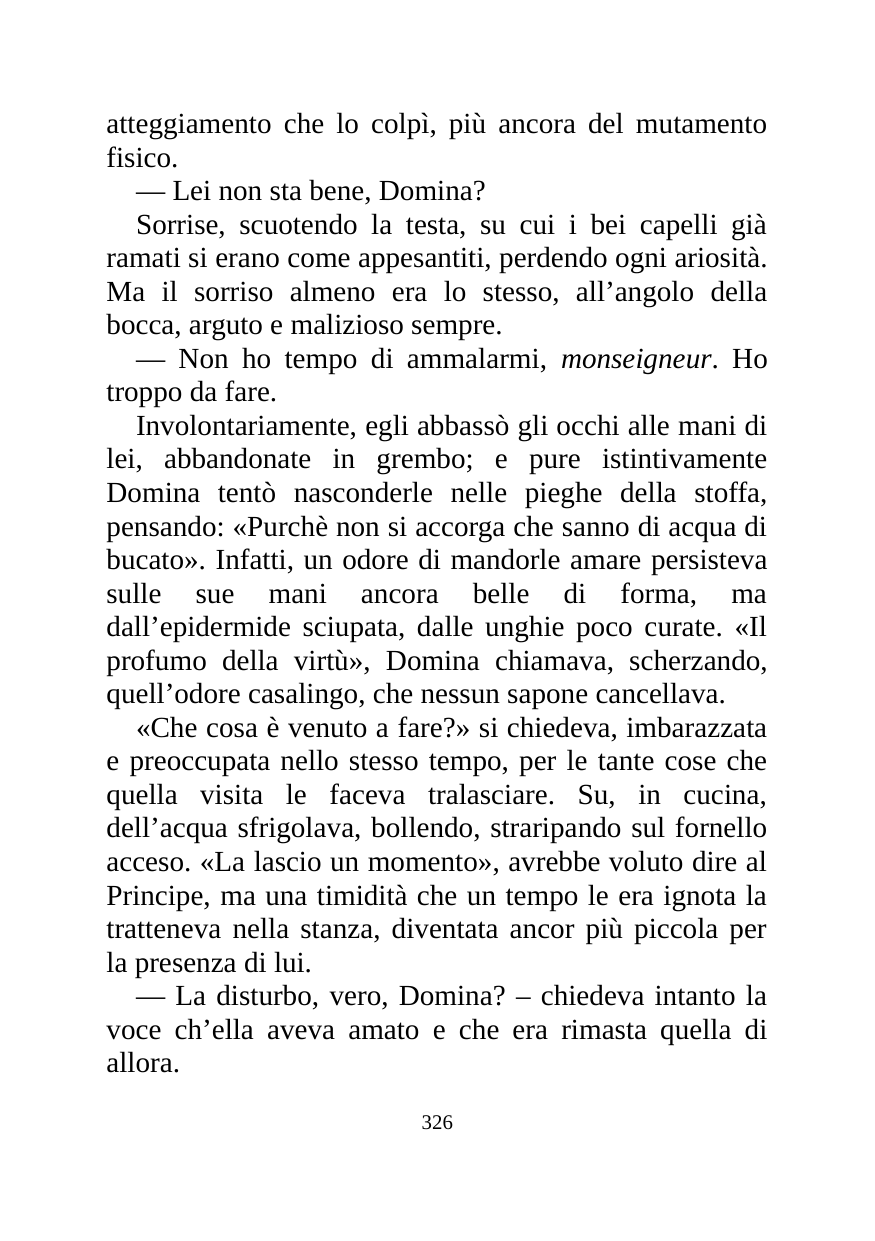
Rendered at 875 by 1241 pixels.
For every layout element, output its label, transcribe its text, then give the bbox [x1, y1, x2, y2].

text Sorrise, scuotendo la testa, su cui i bei capelli già ramati si erano come appesantiti, perdendo ogni ariosità. Ma il sorriso almeno era lo stesso, all’angolo della bocca, arguto e malizioso sempre. [106, 207, 768, 341]
text — La disturbo, vero, Domina? – chiedeva intanto la voce ch’ella aveva amato e che era rimasta quella di allora. [106, 978, 768, 1079]
text — Non ho tempo di ammalarmi, monseigneur. Ho troppo da fare. [106, 341, 768, 408]
text Involontariamente, egli abbassò gli occhi alle mani di lei, abbandonate in grembo; e pure istintivamente Domina tentò nasconderle nelle pieghe della stoffa, pensando: «Purchè non si accorga che sanno di acqua di bucato». Infatti, un odore di mandorle amare persisteva sulle sue mani ancora belle di forma, ma dall’epidermide sciupata, dalle unghie poco curate. «Il profumo della virtù», Domina chiamava, scherzando, quell’odore casalingo, che nessun sapone cancellava. [106, 408, 768, 710]
text «Che cosa è venuto a fare?» si chiedeva, imbarazzata e preoccupata nello stesso tempo, per le tante cose che quella visita le faceva tralasciare. Su, in cucina, dell’acqua sfrigolava, bollendo, straripando sul fornello acceso. «La lascio un momento», avrebbe voluto dire al Principe, ma una timidità che un tempo le era ignota la tratteneva nella stanza, diventata ancor più piccola per la presenza di lui. [106, 710, 768, 978]
text — Lei non sta bene, Domina? [106, 173, 768, 207]
text atteggiamento che lo colpì, più ancora del mutamento fisico. [106, 106, 768, 173]
